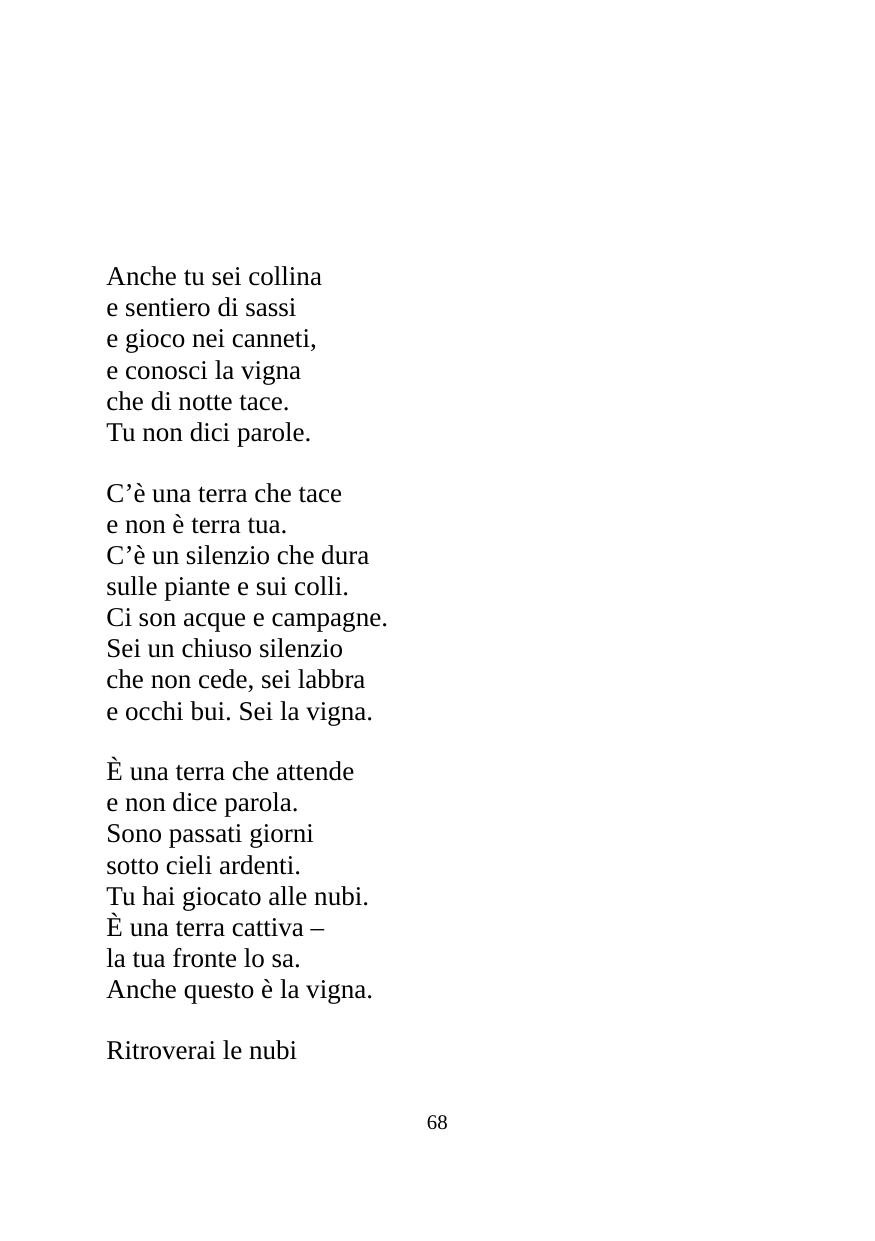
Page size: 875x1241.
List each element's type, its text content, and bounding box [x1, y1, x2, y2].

text È una terra che attende e non dice parola. Sono passati giorni sotto cieli ardenti. Tu hai giocato alle nubi. È una terra cattiva – la tua fronte lo sa. Anche questo è la vigna. [106, 755, 768, 1004]
text C’è una terra che tace e non è terra tua. C’è un silenzio che dura sulle piante e sui colli. Ci son acque e campagne. Sei un chiuso silenzio che non cede, sei labbra e occhi bui. Sei la vigna. [106, 477, 768, 726]
subtitle Anche tu sei collina [106, 165, 768, 201]
text Anche tu sei collina e sentiero di sassi e gioco nei canneti, e conosci la vigna che di notte tace. Tu non dici parole. [106, 260, 768, 447]
text Ritroverai le nubi [106, 1034, 768, 1065]
